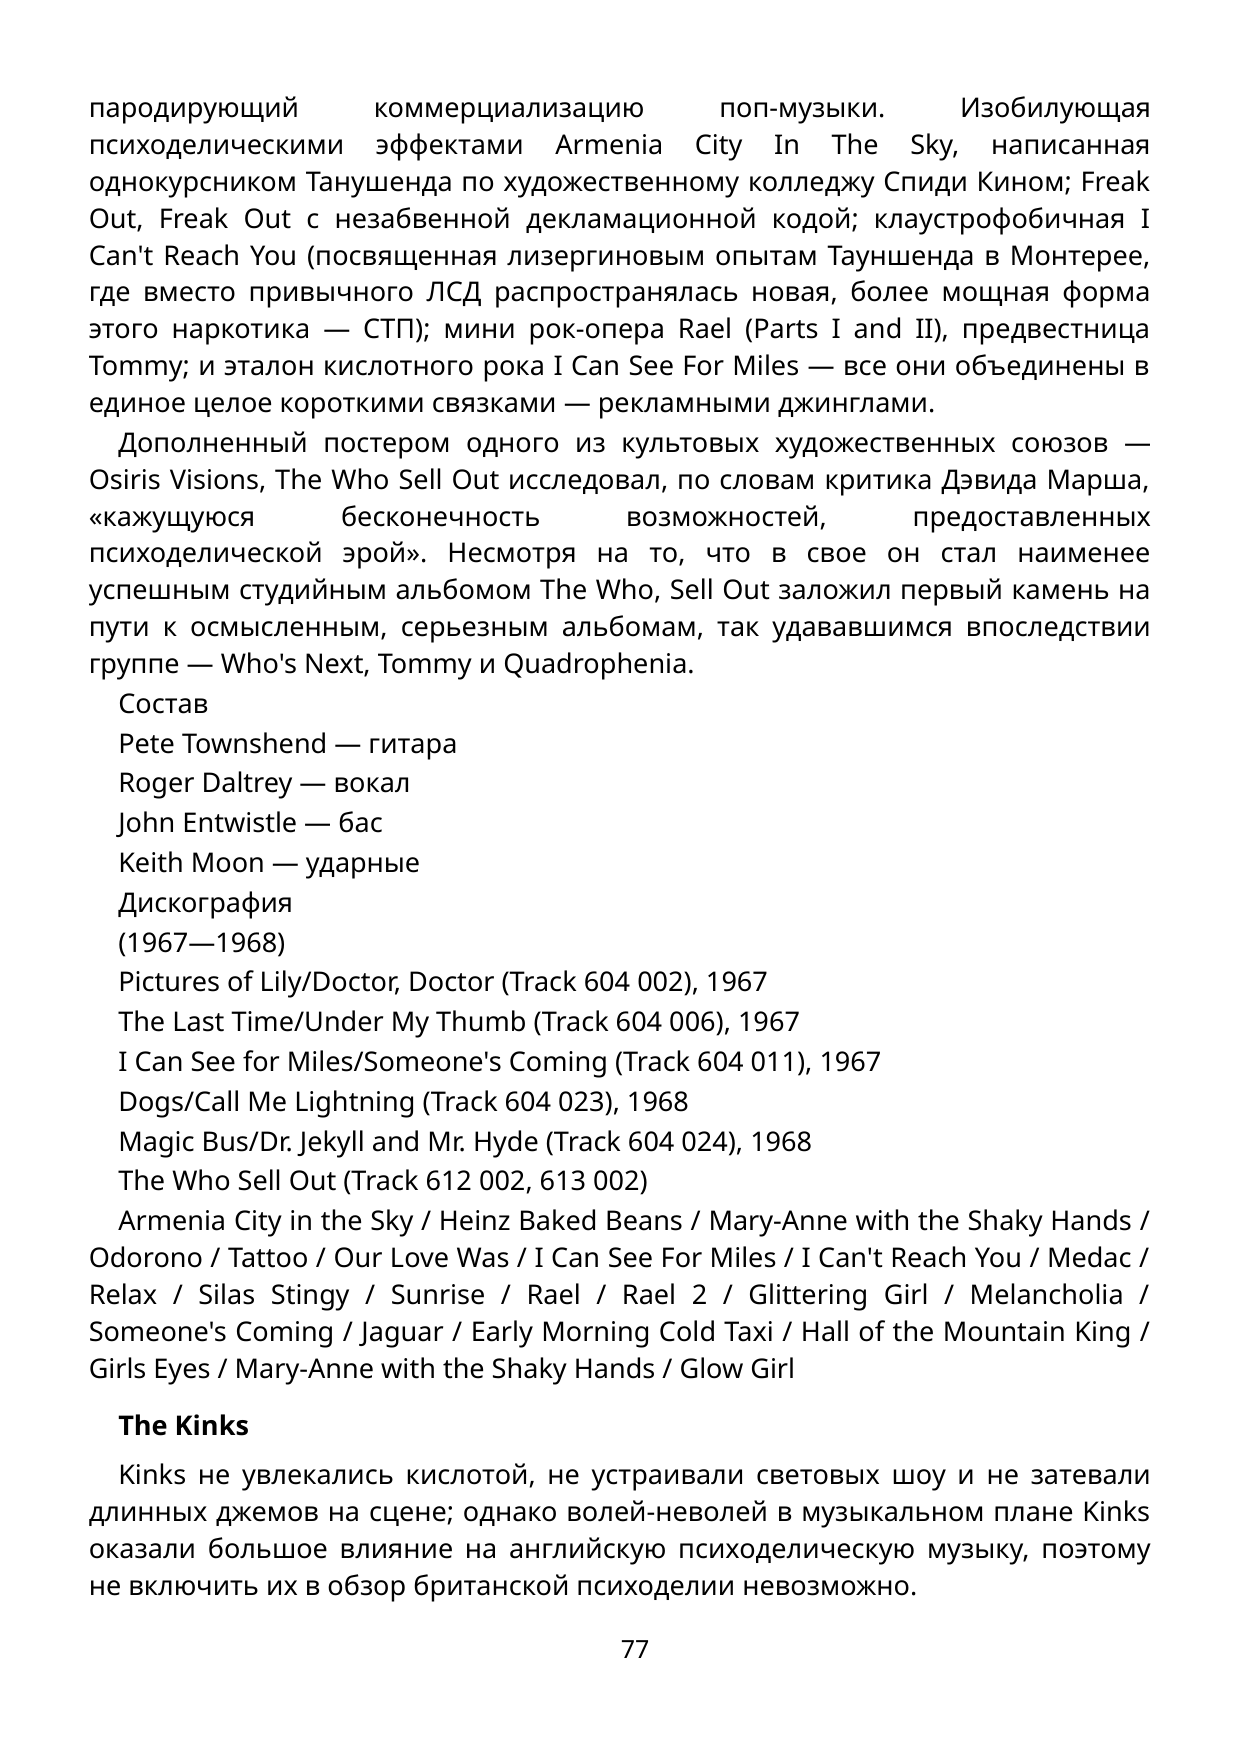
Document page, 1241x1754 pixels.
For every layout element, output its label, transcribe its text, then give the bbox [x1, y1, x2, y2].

text (1967—1968) [88, 923, 1152, 960]
text Дискография [88, 883, 1152, 920]
text Дополненный постером одного из культовых художественных союзов — Osiris Visions, The Who Sell Out исследовал, по словам критика Дэвида Марша, «кажущуюся бесконечность возможностей, предоставленных психоделической эрой». Несмотря на то, что в свое он стал наименее успешным студийным альбомом The Who, Sell Out заложил первый камень на пути к осмысленным, серьезным альбомам, так удававшимся впоследствии группе — Who's Next, Tommy и Quadrophenia. [88, 423, 1152, 681]
subtitle The Kinks [118, 1407, 1152, 1443]
text Kinks не увлекались кислотой, не устраивали световых шоу и не затевали длинных джемов на сцене; однако волей-неволей в музыкальном плане Kinks оказали большое влияние на английскую психоделическую музыку, поэтому не включить их в обзор британской психоделии невозможно. [88, 1455, 1152, 1603]
text Magic Bus/Dr. Jekyll and Mr. Hyde (Track 604 024), 1968 [88, 1122, 1152, 1159]
text I Can See for Miles/Someone's Coming (Track 604 011), 1967 [88, 1042, 1152, 1079]
text Dogs/Call Me Lightning (Track 604 023), 1968 [88, 1082, 1152, 1119]
text Keith Moon — ударные [88, 843, 1152, 880]
text The Who Sell Out (Track 612 002, 613 002) [88, 1162, 1152, 1199]
text John Entwistle — бас [88, 804, 1152, 841]
text Roger Daltrey — вокал [88, 764, 1152, 801]
text Armenia City in the Sky / Heinz Baked Beans / Mary-Anne with the Shaky Hands / Odorono / Tattoo / Our Love Was / I Can See For Miles / I Can't Reach You / Medac / Relax / Silas Stingy / Sunrise / Rael / Rael 2 / Glittering Girl / Melancholia / Someone's Coming / Jaguar / Early Morning Cold Taxi / Hall of the Mountain King / Girls Eyes / Mary-Anne with the Shaky Hands / Glow Girl [88, 1202, 1152, 1386]
text Pete Townshend — гитара [88, 724, 1152, 761]
text The Last Time/Under My Thumb (Track 604 006), 1967 [88, 1003, 1152, 1039]
text пародирующий коммерциализацию поп-музыки. Изобилующая психоделическими эффектами Armenia City In The Sky, написанная однокурсником Танушенда по художественному колледжу Спиди Кином; Freak Out, Freak Out с незабвенной декламационной кодой; клаустрофобичная I Can't Reach You (посвященная лизергиновым опытам Тауншенда в Монтерее, где вместо привычного ЛСД распространялась новая, более мощная форма этого наркотика — СТП); мини рок-опера Rael (Parts I and II), предвестница Tommy; и эталон кислотного рока I Can See For Miles — все они объединены в единое целое короткими связками — рекламными джинглами. [88, 88, 1152, 420]
text Pictures of Lily/Doctor, Doctor (Track 604 002), 1967 [88, 963, 1152, 1000]
text Состав [88, 684, 1152, 721]
